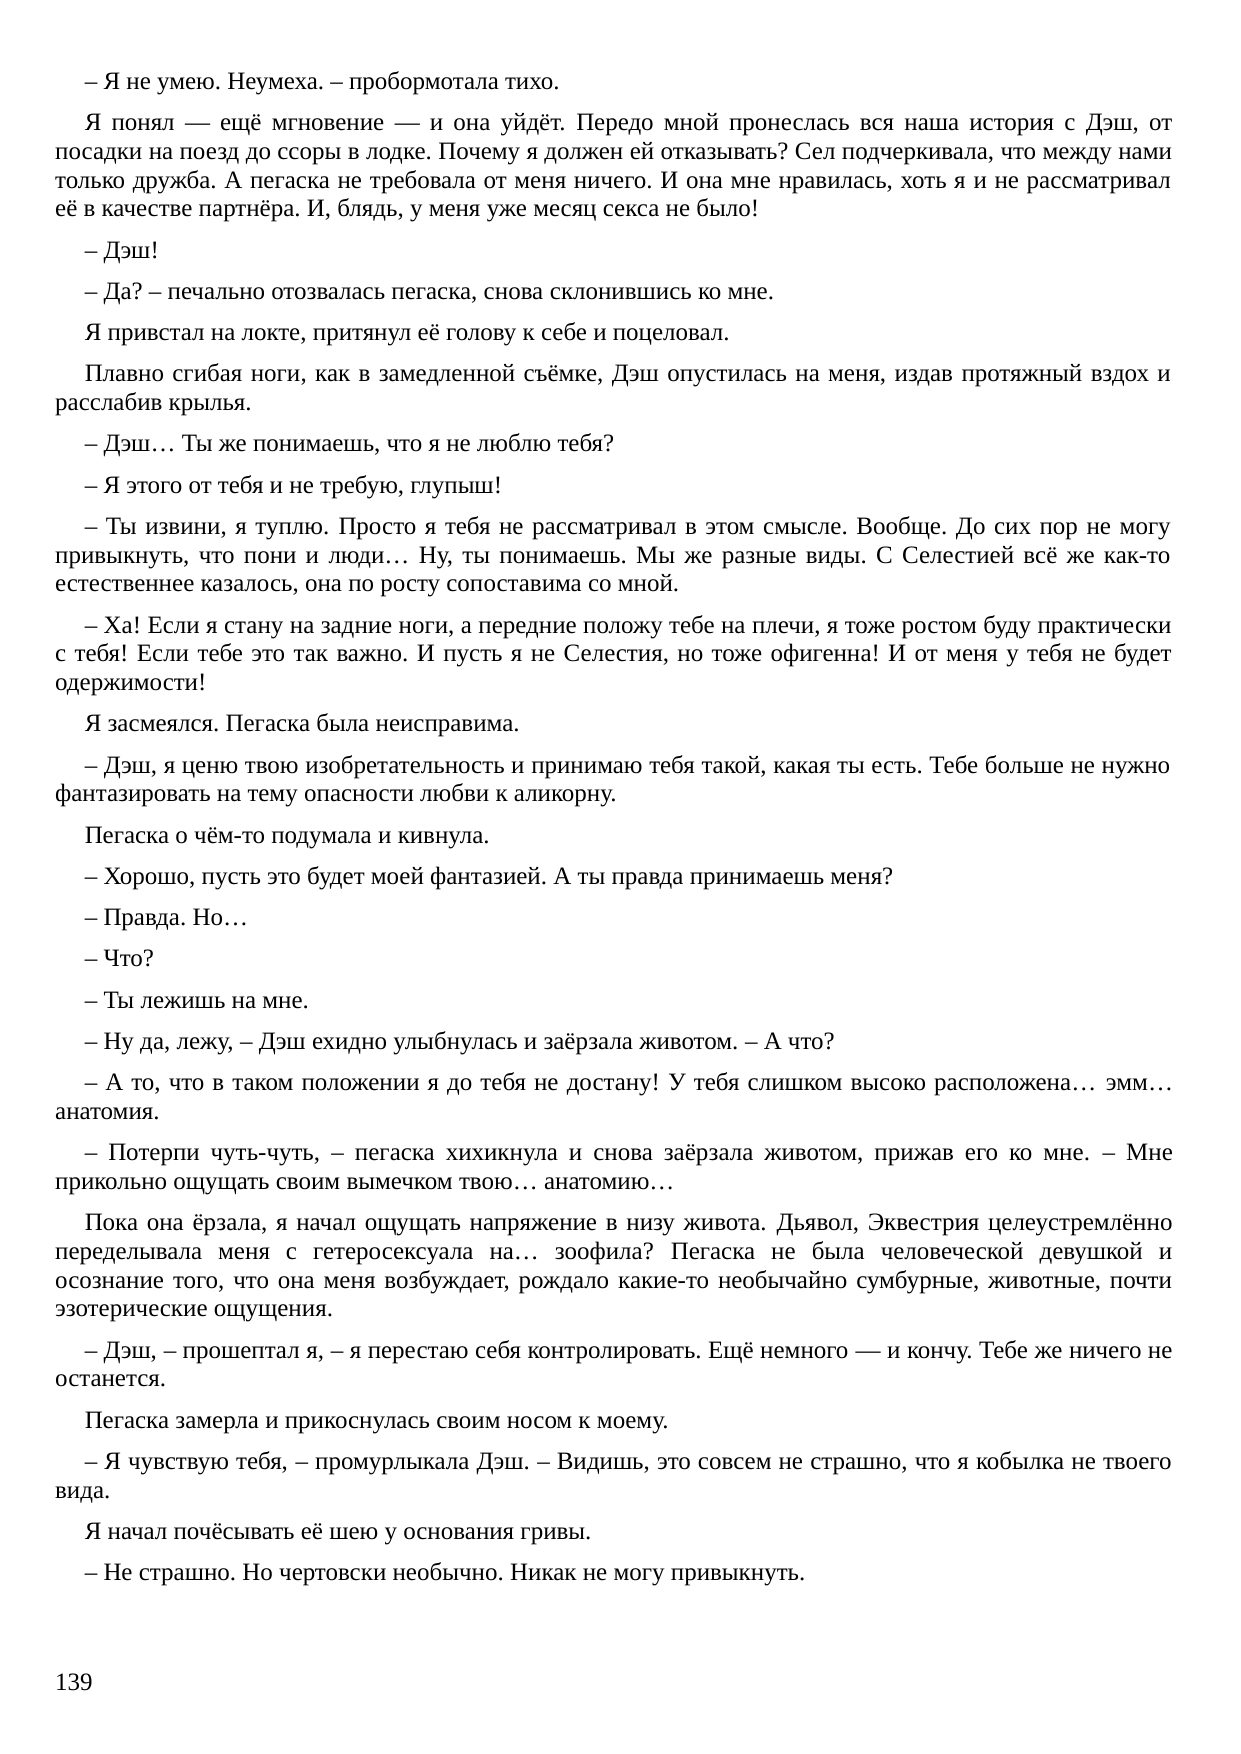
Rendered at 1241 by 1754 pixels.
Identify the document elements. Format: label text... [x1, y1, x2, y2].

text Пока она ёрзала, я начал ощущать напряжение в низу живота. Дьявол, Эквестрия целеустремлённо переделывала меня с гетеросексуала на… зоофила? Пегаска не была человеческой девушкой и осознание того, что она меня возбуждает, рождало какие-то необычайно сумбурные, животные, почти эзотерические ощущения. [55, 1207, 1173, 1322]
text – Дэш… Ты же понимаешь, что я не люблю тебя? [55, 428, 1173, 457]
text – Дэш, я ценю твою изобретательность и принимаю тебя такой, какая ты есть. Тебе больше не нужно фантазировать на тему опасности любви к аликорну. [55, 750, 1173, 807]
text – А то, что в таком положении я до тебя не достану! У тебя слишком высоко расположена… эмм… анатомия. [55, 1067, 1173, 1125]
text Я начал почёсывать её шею у основания гривы. [55, 1516, 1173, 1545]
text – Я этого от тебя и не требую, глупыш! [55, 470, 1173, 498]
text – Дэш, – прошептал я, – я перестаю себя контролировать. Ещё немного — и кончу. Тебе же ничего не останется. [55, 1335, 1173, 1392]
text – Правда. Но… [55, 902, 1173, 931]
text – Ну да, лежу, – Дэш ехидно улыбнулась и заёрзала животом. – А что? [55, 1026, 1173, 1055]
text Плавно сгибая ноги, как в замедленной съёмке, Дэш опустилась на меня, издав протяжный вздох и расслабив крылья. [55, 358, 1173, 416]
text – Я не умею. Неумеха. – пробормотала тихо. [55, 66, 1173, 95]
text – Ты извини, я туплю. Просто я тебя не рассматривал в этом смысле. Вообще. До сих пор не могу привыкнуть, что пони и люди… Ну, ты понимаешь. Мы же разные виды. С Селестией всё же как-то естественнее казалось, она по росту сопоставима со мной. [55, 511, 1173, 597]
text – Хорошо, пусть это будет моей фантазией. А ты правда принимаешь меня? [55, 861, 1173, 890]
text – Не страшно. Но чертовски необычно. Никак не могу привыкнуть. [55, 1557, 1173, 1586]
text – Потерпи чуть-чуть, – пегаска хихикнула и снова заёрзала животом, прижав его ко мне. – Мне прикольно ощущать своим вымечком твою… анатомию… [55, 1137, 1173, 1195]
text – Ты лежишь на мне. [55, 985, 1173, 1013]
text Я понял — ещё мгновение — и она уйдёт. Передо мной пронеслась вся наша история с Дэш, от посадки на поезд до ссоры в лодке. Почему я должен ей отказывать? Сел подчеркивала, что между нами только дружба. А пегаска не требовала от меня ничего. И она мне нравилась, хоть я и не рассматривал её в качестве партнёра. И, блядь, у меня уже месяц секса не было! [55, 107, 1173, 222]
text – Я чувствую тебя, – промурлыкала Дэш. – Видишь, это совсем не страшно, что я кобылка не твоего вида. [55, 1446, 1173, 1503]
text Пегаска замерла и прикоснулась своим носом к моему. [55, 1405, 1173, 1433]
text – Ха! Если я стану на задние ноги, а передние положу тебе на плечи, я тоже ростом буду практически с тебя! Если тебе это так важно. И пусть я не Селестия, но тоже офигенна! И от меня у тебя не будет одержимости! [55, 610, 1173, 696]
text Пегаска о чём-то подумала и кивнула. [55, 820, 1173, 848]
text Я засмеялся. Пегаска была неисправима. [55, 708, 1173, 737]
text – Дэш! [55, 235, 1173, 263]
text – Да? – печально отозвалась пегаска, снова склонившись ко мне. [55, 276, 1173, 305]
text – Что? [55, 943, 1173, 972]
text Я привстал на локте, притянул её голову к себе и поцеловал. [55, 317, 1173, 346]
